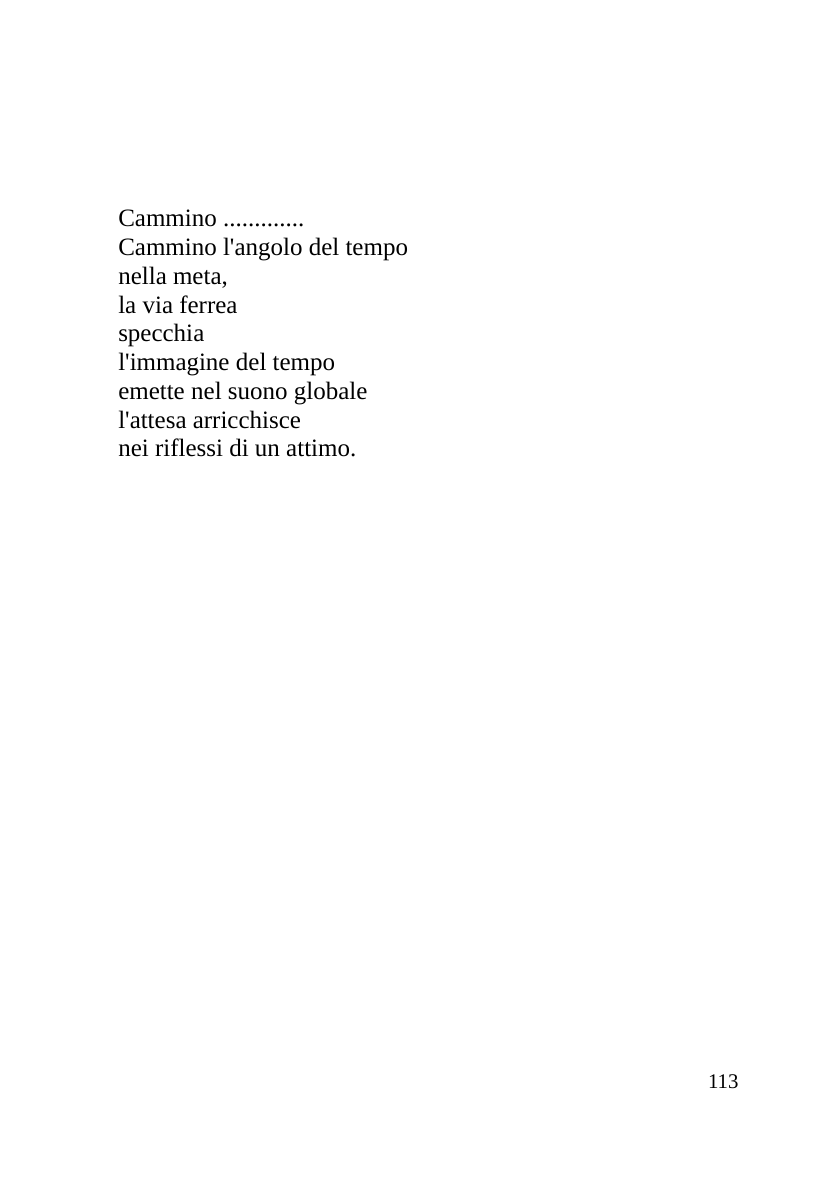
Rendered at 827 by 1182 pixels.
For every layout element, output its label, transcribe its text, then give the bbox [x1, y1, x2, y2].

text specchia [88, 318, 738, 347]
text emette nel suono globale [88, 376, 738, 405]
text l'immagine del tempo [88, 347, 738, 376]
text Cammino l'angolo del tempo [88, 232, 738, 261]
text la via ferrea [88, 290, 738, 318]
text Cammino ............. [88, 203, 738, 232]
text nella meta, [88, 261, 738, 290]
text l'attesa arricchisce [88, 405, 738, 433]
text nei riflessi di un attimo. [88, 433, 738, 462]
